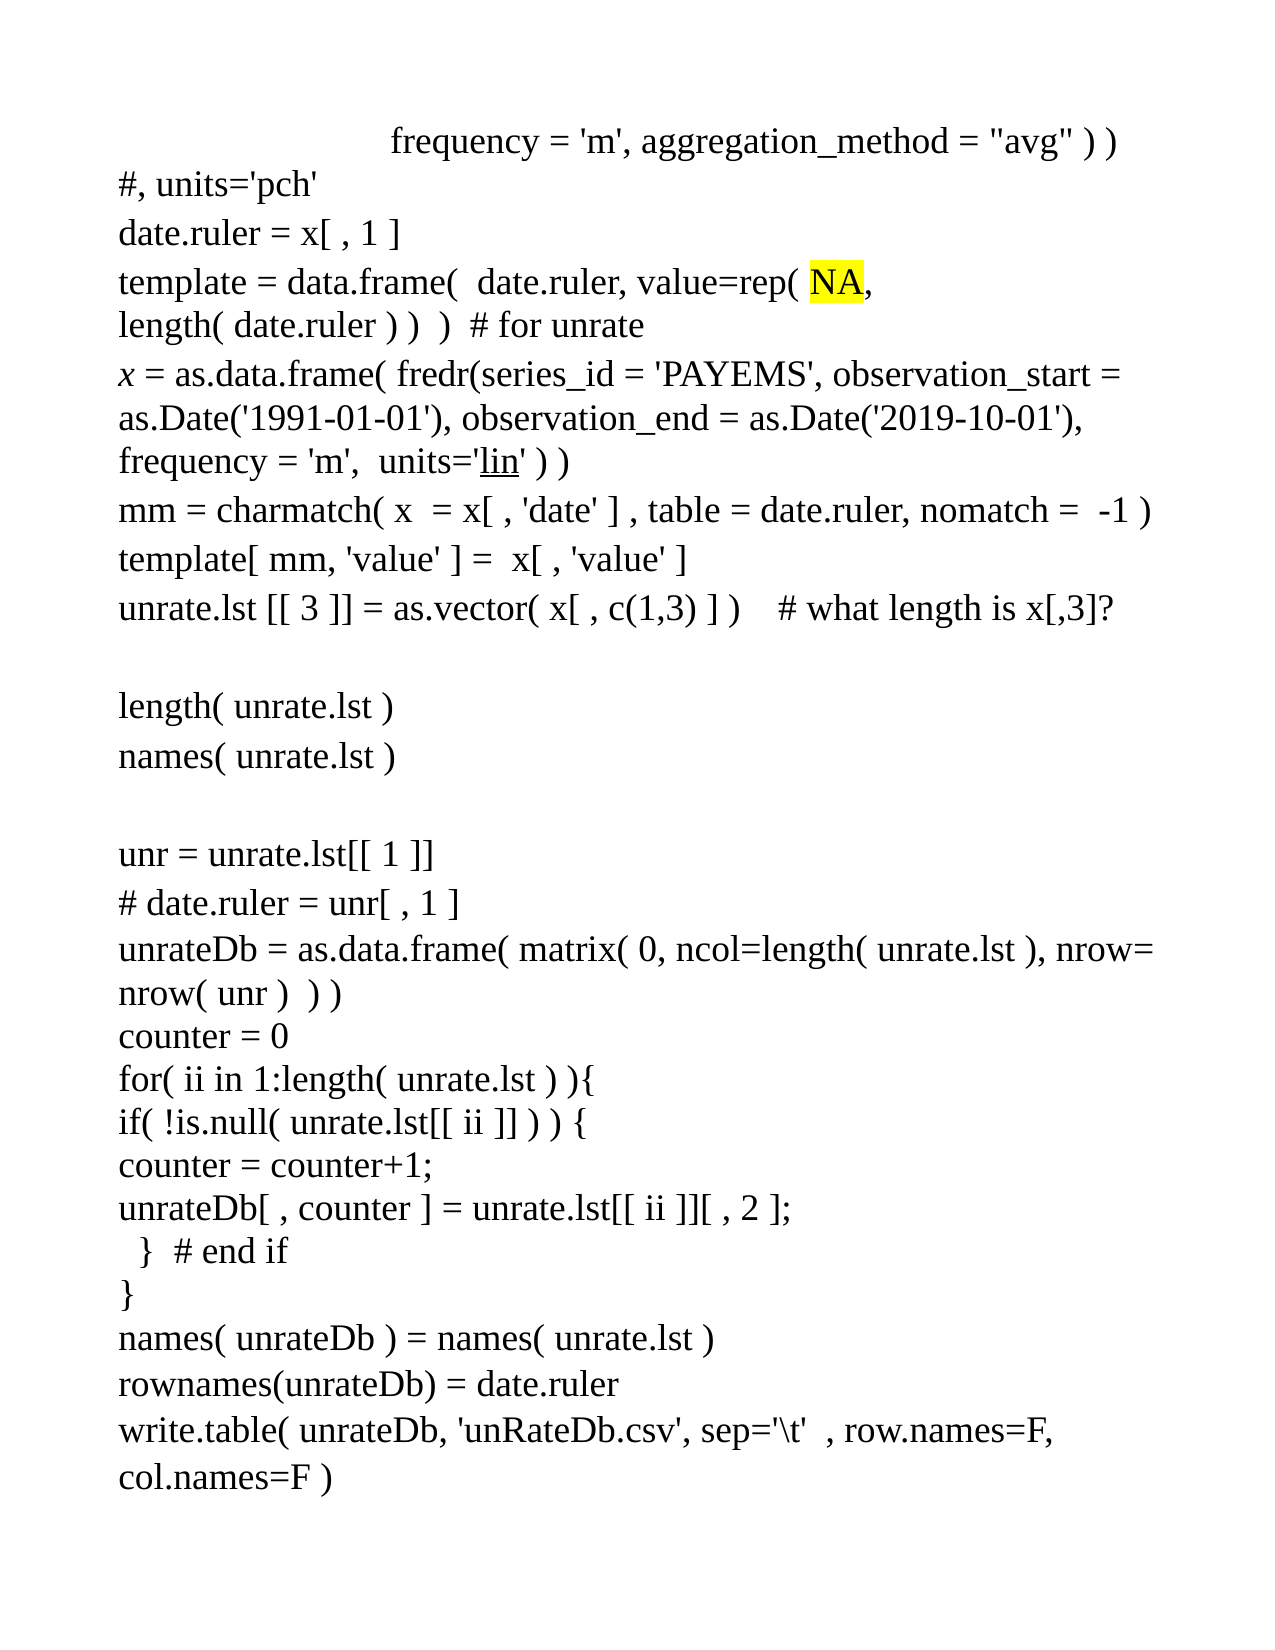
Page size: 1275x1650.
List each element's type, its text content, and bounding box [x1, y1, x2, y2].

text for( ii in 1:length( unrate.lst ) ){ [118, 1056, 1157, 1099]
text names( unrateDb ) = names( unrate.lst ) [118, 1315, 1157, 1358]
text write.table( unrateDb, 'unRateDb.csv', sep='\t' , row.names=F, col.names=F ) [118, 1407, 1157, 1498]
text counter = 0 [118, 1013, 1157, 1056]
text } # end if [118, 1229, 1157, 1272]
text frequency = 'm', aggregation_method = "avg" ) ) #, units='pch' [118, 118, 1157, 204]
text x = as.data.frame( fredr(series_id = 'PAYEMS', observation_start = as.Date('1991-01-01'), observation_end = as.Date('2019-10-01'), frequency = 'm', units='lin' ) ) [118, 352, 1157, 481]
text names( unrate.lst ) [118, 733, 1157, 776]
text unrateDb[ , counter ] = unrate.lst[[ ii ]][ , 2 ]; [118, 1186, 1157, 1229]
text template[ mm, 'value' ] = x[ , 'value' ] [118, 536, 1157, 579]
text rownames(unrateDb) = date.ruler [118, 1361, 1157, 1404]
text if( !is.null( unrate.lst[[ ii ]] ) ) { [118, 1099, 1157, 1142]
text } [118, 1272, 1157, 1315]
text counter = counter+1; [118, 1142, 1157, 1186]
text unr = unrate.lst[[ 1 ]] [118, 831, 1157, 874]
text date.ruler = x[ , 1 ] [118, 210, 1157, 253]
text mm = charmatch( x = x[ , 'date' ] , table = date.ruler, nomatch = -1 ) [118, 487, 1157, 530]
text length( unrate.lst ) [118, 684, 1157, 727]
text unrateDb = as.data.frame( matrix( 0, ncol=length( unrate.lst ), nrow= nrow( unr ) ) ) [118, 927, 1157, 1013]
text template = data.frame( date.ruler, value=rep( NA, length( date.ruler ) ) ) # for unrate [118, 259, 1157, 346]
text # date.ruler = unr[ , 1 ] [118, 881, 1157, 924]
text unrate.lst [[ 3 ]] = as.vector( x[ , c(1,3) ] ) # what length is x[,3]? [118, 586, 1157, 629]
